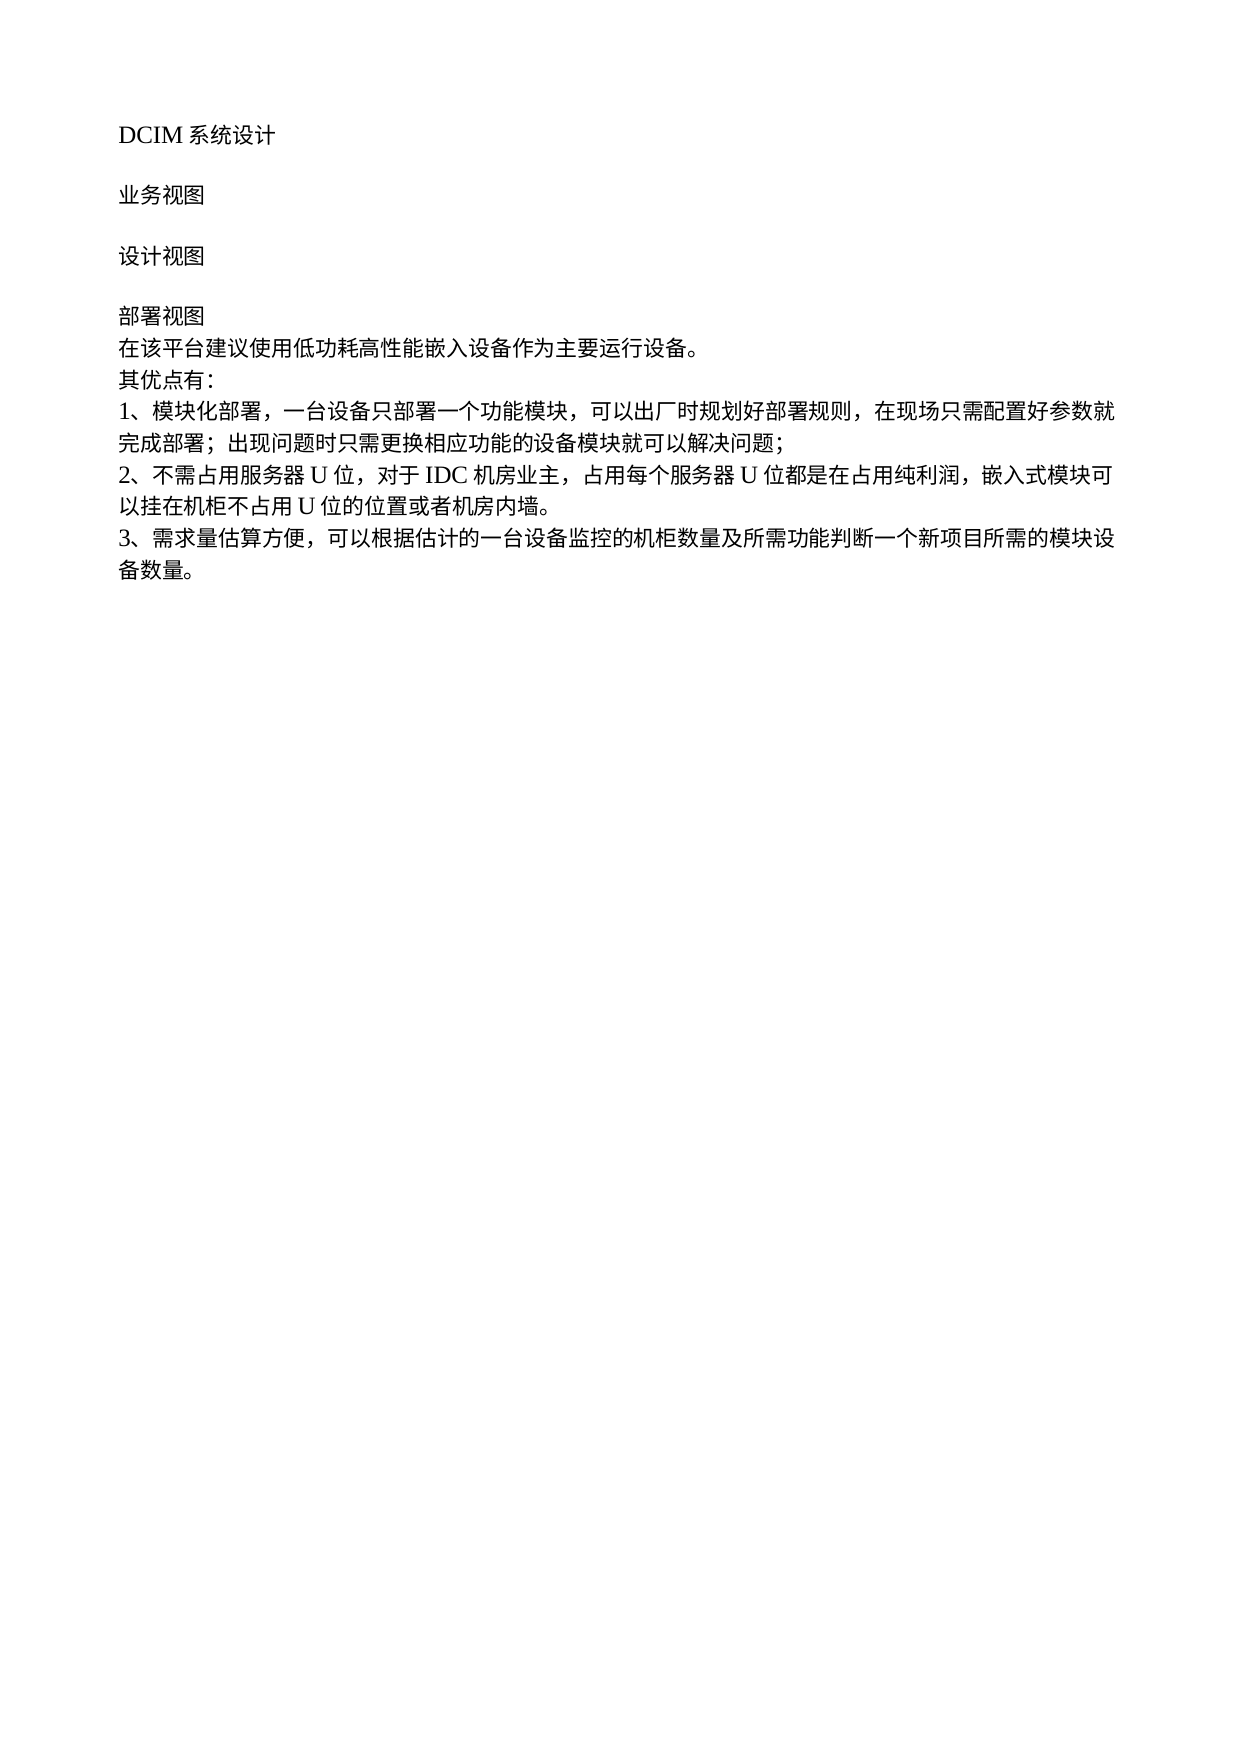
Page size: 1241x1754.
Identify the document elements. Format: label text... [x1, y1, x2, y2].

text 3、需求量估算方便，可以根据估计的一台设备监控的机柜数量及所需功能判断一个新项目所需的模块设备数量。 [118, 521, 1122, 584]
text 在该平台建议使用低功耗高性能嵌入设备作为主要运行设备。 [118, 331, 1122, 363]
text 2、不需占用服务器U位，对于IDC机房业主，占用每个服务器U位都是在占用纯利润，嵌入式模块可以挂在机柜不占用U位的位置或者机房内墙。 [118, 458, 1122, 521]
text 其优点有： [118, 363, 1122, 394]
text 部署视图 [118, 299, 1122, 331]
text 业务视图 [118, 178, 1122, 210]
text 1、模块化部署，一台设备只部署一个功能模块，可以出厂时规划好部署规则，在现场只需配置好参数就完成部署；出现问题时只需更换相应功能的设备模块就可以解决问题； [118, 394, 1122, 458]
text DCIM系统设计 [118, 118, 1122, 150]
text 设计视图 [118, 239, 1122, 271]
